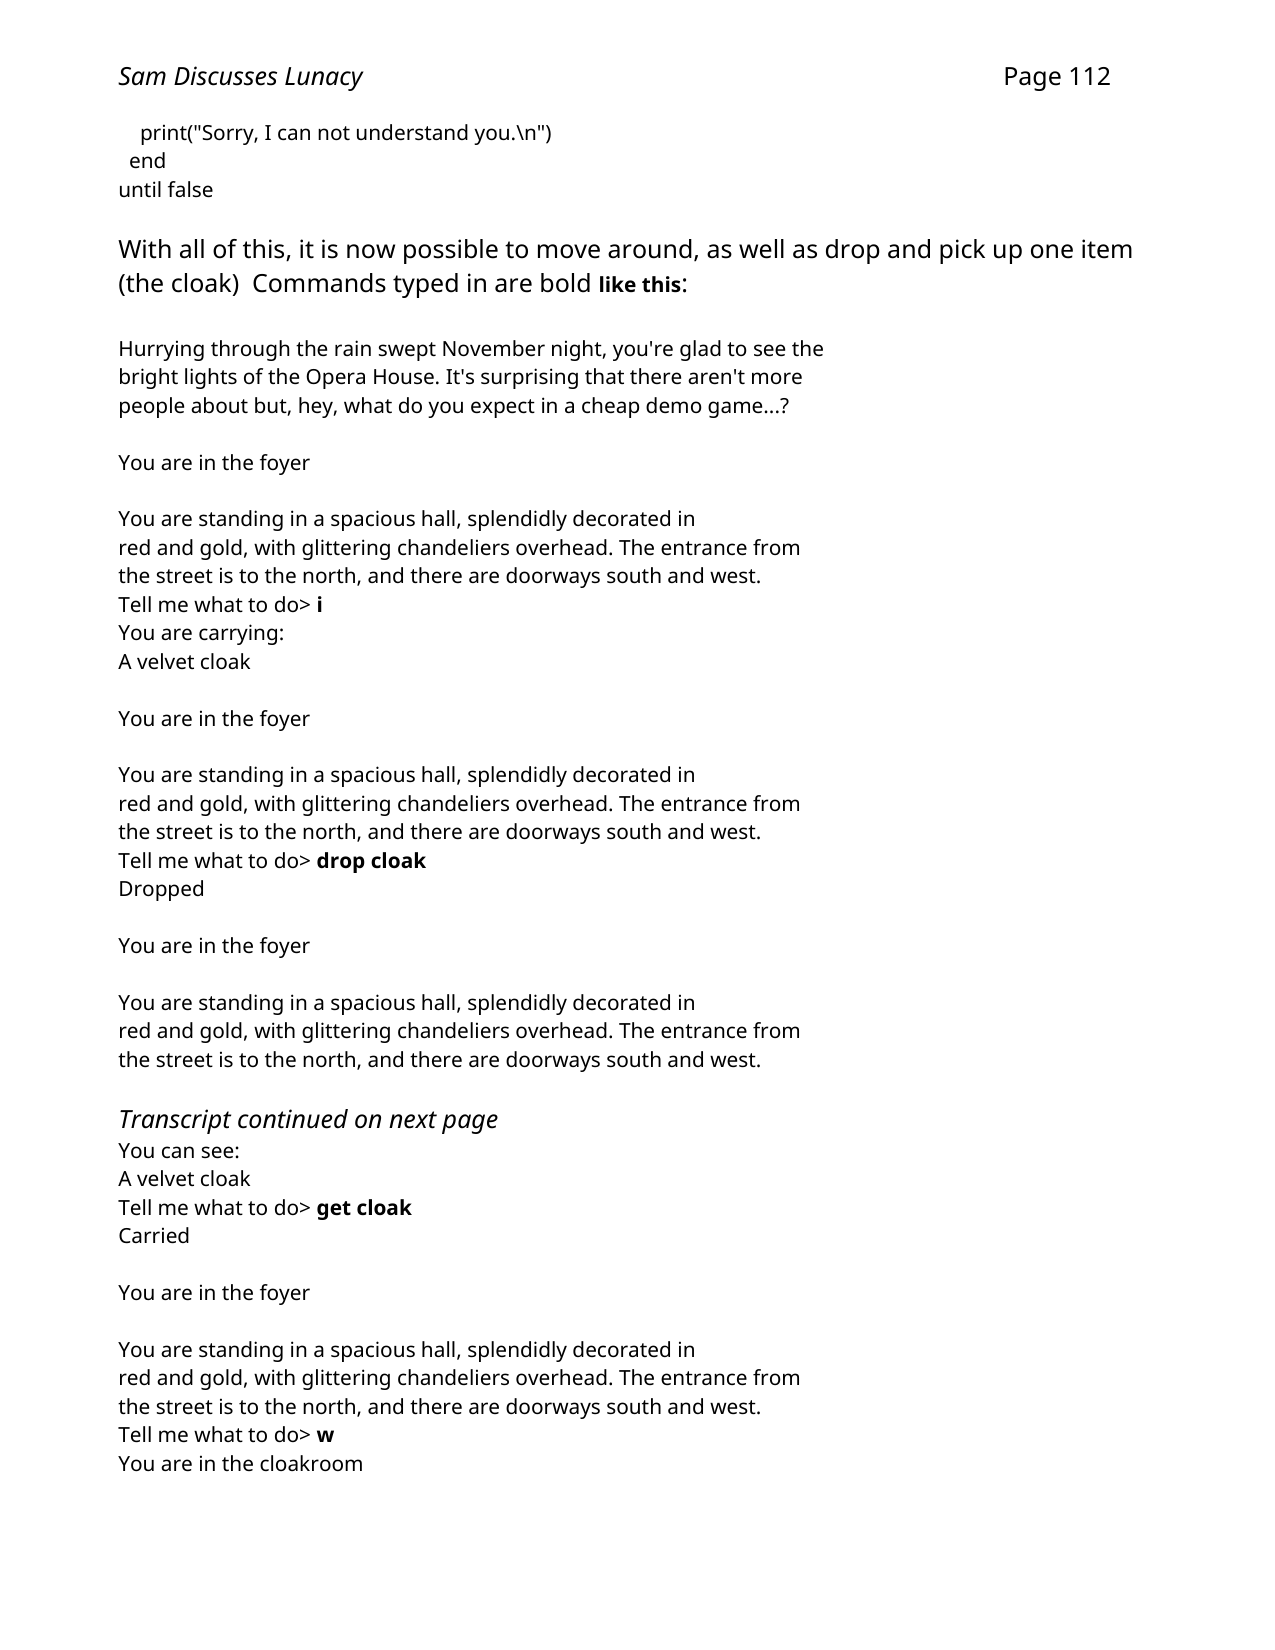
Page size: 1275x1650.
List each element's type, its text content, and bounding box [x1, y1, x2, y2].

text Dropped [118, 874, 1157, 903]
text You are in the cloakroom [118, 1449, 1157, 1477]
text bright lights of the Opera House. It's surprising that there aren't more [118, 362, 1157, 391]
text Hurrying through the rain swept November night, you're glad to see the [118, 334, 1157, 362]
text red and gold, with glittering chandeliers overhead. The entrance from [118, 1363, 1157, 1392]
text people about but, hey, what do you expect in a cheap demo game...? [118, 391, 1157, 419]
text You are standing in a spacious hall, splendidly decorated in [118, 988, 1157, 1016]
text red and gold, with glittering chandeliers overhead. The entrance from [118, 1016, 1157, 1045]
text You are in the foyer [118, 704, 1157, 732]
text You are in the foyer [118, 931, 1157, 959]
text You are carrying: [118, 618, 1157, 647]
text red and gold, with glittering chandeliers overhead. The entrance from [118, 533, 1157, 561]
text the street is to the north, and there are doorways south and west. [118, 561, 1157, 590]
text until false [118, 175, 1157, 203]
text You are in the foyer [118, 448, 1157, 476]
text the street is to the north, and there are doorways south and west. [118, 1392, 1157, 1420]
text Tell me what to do> get cloak [118, 1193, 1157, 1221]
text Carried [118, 1221, 1157, 1249]
text end [118, 146, 1157, 175]
text red and gold, with glittering chandeliers overhead. The entrance from [118, 789, 1157, 817]
text the street is to the north, and there are doorways south and west. [118, 817, 1157, 846]
text You are standing in a spacious hall, splendidly decorated in [118, 761, 1157, 789]
text Tell me what to do> w [118, 1420, 1157, 1449]
text Transcript continued on next page [118, 1102, 1157, 1136]
text You are standing in a spacious hall, splendidly decorated in [118, 1335, 1157, 1363]
text You can see: [118, 1136, 1157, 1164]
text Tell me what to do> drop cloak [118, 846, 1157, 874]
text A velvet cloak [118, 647, 1157, 675]
text Tell me what to do> i [118, 590, 1157, 618]
text You are standing in a spacious hall, splendidly decorated in [118, 504, 1157, 533]
text A velvet cloak [118, 1164, 1157, 1193]
text print("Sorry, I can not understand you.\n") [118, 118, 1157, 146]
text With all of this, it is now possible to move around, as well as drop and pick up one item (the cloak) Commands typed in are bold like this: [118, 232, 1157, 300]
text the street is to the north, and there are doorways south and west. [118, 1045, 1157, 1073]
text You are in the foyer [118, 1278, 1157, 1306]
